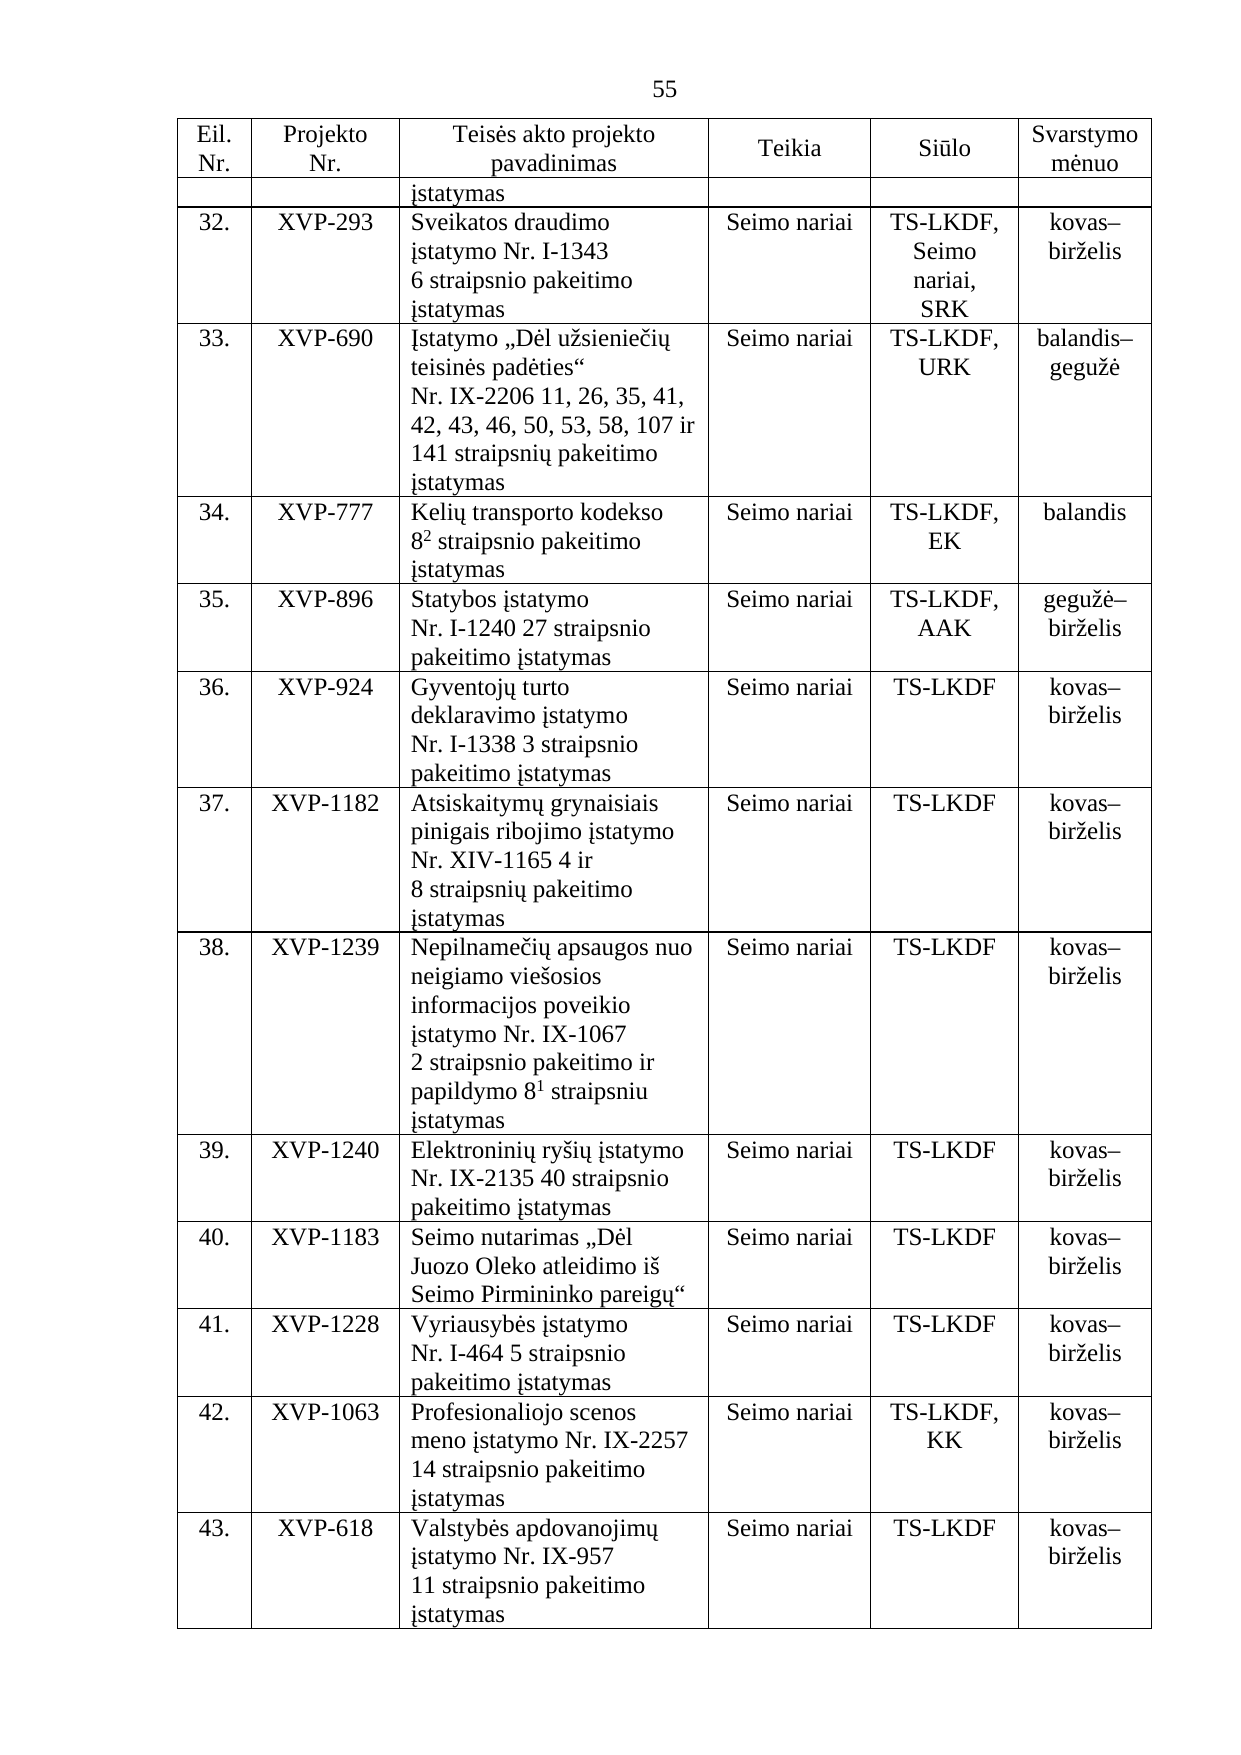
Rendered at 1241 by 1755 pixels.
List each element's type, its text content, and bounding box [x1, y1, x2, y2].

table_cell 43. [178, 1513, 251, 1628]
table_cell XVP-1063 [252, 1397, 399, 1512]
table_cell Įstatymo „Dėl užsieniečių teisinės padėties“ Nr. IX-2206 11, 26, 35, 41, 42, 43, 46, 50, 53, 58, 107 ir 141 straipsnių pakeitimo įstatymas [400, 324, 708, 496]
table_cell 33. [178, 324, 251, 496]
table_cell 36. [178, 672, 251, 787]
table_cell Nepilnamečių apsaugos nuo neigiamo viešosios informacijos poveikio įstatymo Nr. IX-1067 2 straipsnio pakeitimo ir papildymo 81 straipsniu įstatymas [400, 933, 708, 1134]
table_cell XVP-924 [252, 672, 399, 787]
table_cell 34. [178, 497, 251, 583]
table_cell TS-LKDF, Seimo nariai, SRK [871, 208, 1018, 322]
table_cell XVP-690 [252, 324, 399, 496]
table_cell 42. [178, 1397, 251, 1512]
table_cell XVP-896 [252, 584, 399, 671]
table_cell TS-LKDF, EK [871, 497, 1018, 583]
table_cell TS-LKDF, AAK [871, 584, 1018, 671]
table_cell Seimo nariai [709, 1222, 870, 1308]
table_cell TS-LKDF [871, 933, 1018, 1134]
table_cell Seimo nutarimas „Dėl Juozo Oleko atleidimo iš Seimo Pirmininko pareigų“ [400, 1222, 708, 1308]
table_cell [1019, 178, 1151, 206]
table_cell Elektroninių ryšių įstatymo Nr. IX-2135 40 straipsnio pakeitimo įstatymas [400, 1135, 708, 1221]
table_cell kovas–birželis [1019, 1397, 1151, 1512]
table_cell balandis–gegužė [1019, 324, 1151, 496]
table_cell gegužė– birželis [1019, 584, 1151, 671]
table_cell kovas–birželis [1019, 208, 1151, 322]
table_cell 40. [178, 1222, 251, 1308]
table_cell TS-LKDF [871, 672, 1018, 787]
table_cell Seimo nariai [709, 1513, 870, 1628]
table_cell TS-LKDF [871, 1309, 1018, 1396]
table_cell įstatymas [400, 178, 708, 206]
table_cell Seimo nariai [709, 788, 870, 931]
table_header Siūlo [871, 119, 1018, 177]
table_cell kovas–birželis [1019, 788, 1151, 931]
table_cell Seimo nariai [709, 497, 870, 583]
table_cell kovas–birželis [1019, 1513, 1151, 1628]
table_cell TS-LKDF [871, 1222, 1018, 1308]
table_cell kovas–birželis [1019, 1222, 1151, 1308]
table_cell TS-LKDF, URK [871, 324, 1018, 496]
table_cell kovas–birželis [1019, 672, 1151, 787]
table_cell Vyriausybės įstatymo Nr. I-464 5 straipsnio pakeitimo įstatymas [400, 1309, 708, 1396]
table_cell Seimo nariai [709, 1397, 870, 1512]
table_cell XVP-1228 [252, 1309, 399, 1396]
table_cell 32. [178, 208, 251, 322]
table_cell XVP-1182 [252, 788, 399, 931]
table_cell Statybos įstatymo Nr. I-1240 27 straipsnio pakeitimo įstatymas [400, 584, 708, 671]
table_header Eil. Nr. [178, 119, 251, 177]
table_cell Valstybės apdovanojimų įstatymo Nr. IX-957 11 straipsnio pakeitimo įstatymas [400, 1513, 708, 1628]
table_cell kovas–birželis [1019, 1309, 1151, 1396]
table_cell XVP-1240 [252, 1135, 399, 1221]
table_cell [178, 178, 251, 206]
table_cell [871, 178, 1018, 206]
table_cell Seimo nariai [709, 1135, 870, 1221]
table_cell Seimo nariai [709, 1309, 870, 1396]
table_cell kovas–birželis [1019, 933, 1151, 1134]
table_cell kovas–birželis [1019, 1135, 1151, 1221]
table_cell XVP-618 [252, 1513, 399, 1628]
table_cell TS-LKDF [871, 1135, 1018, 1221]
table_header Teikia [709, 119, 870, 177]
table_cell Profesionaliojo scenos meno įstatymo Nr. IX-2257 14 straipsnio pakeitimo įstatymas [400, 1397, 708, 1512]
table_cell Sveikatos draudimo įstatymo Nr. I-1343 6 straipsnio pakeitimo įstatymas [400, 208, 708, 322]
table_cell balandis [1019, 497, 1151, 583]
table_cell Gyventojų turto deklaravimo įstatymo Nr. I-1338 3 straipsnio pakeitimo įstatymas [400, 672, 708, 787]
table_cell Seimo nariai [709, 672, 870, 787]
table_cell Kelių transporto kodekso 82 straipsnio pakeitimo įstatymas [400, 497, 708, 583]
table_cell [252, 178, 399, 206]
table_cell Seimo nariai [709, 933, 870, 1134]
table_cell XVP-1239 [252, 933, 399, 1134]
table_cell Seimo nariai [709, 584, 870, 671]
table_cell Seimo nariai [709, 324, 870, 496]
table_cell XVP-1183 [252, 1222, 399, 1308]
table_cell TS-LKDF [871, 788, 1018, 931]
table_header Teisės akto projekto pavadinimas [400, 119, 708, 177]
table_header Projekto Nr. [252, 119, 399, 177]
table_cell XVP-293 [252, 208, 399, 322]
table_cell 37. [178, 788, 251, 931]
table_cell XVP-777 [252, 497, 399, 583]
table_cell 39. [178, 1135, 251, 1221]
table_cell [709, 178, 870, 206]
table_cell Atsiskaitymų grynaisiais pinigais ribojimo įstatymo Nr. XIV-1165 4 ir 8 straipsnių pakeitimo įstatymas [400, 788, 708, 931]
table_cell TS-LKDF [871, 1513, 1018, 1628]
table_cell 38. [178, 933, 251, 1134]
table_cell Seimo nariai [709, 208, 870, 322]
table_cell 41. [178, 1309, 251, 1396]
table_cell 35. [178, 584, 251, 671]
table_header Svarstymo mėnuo [1019, 119, 1151, 177]
table_cell TS-LKDF, KK [871, 1397, 1018, 1512]
